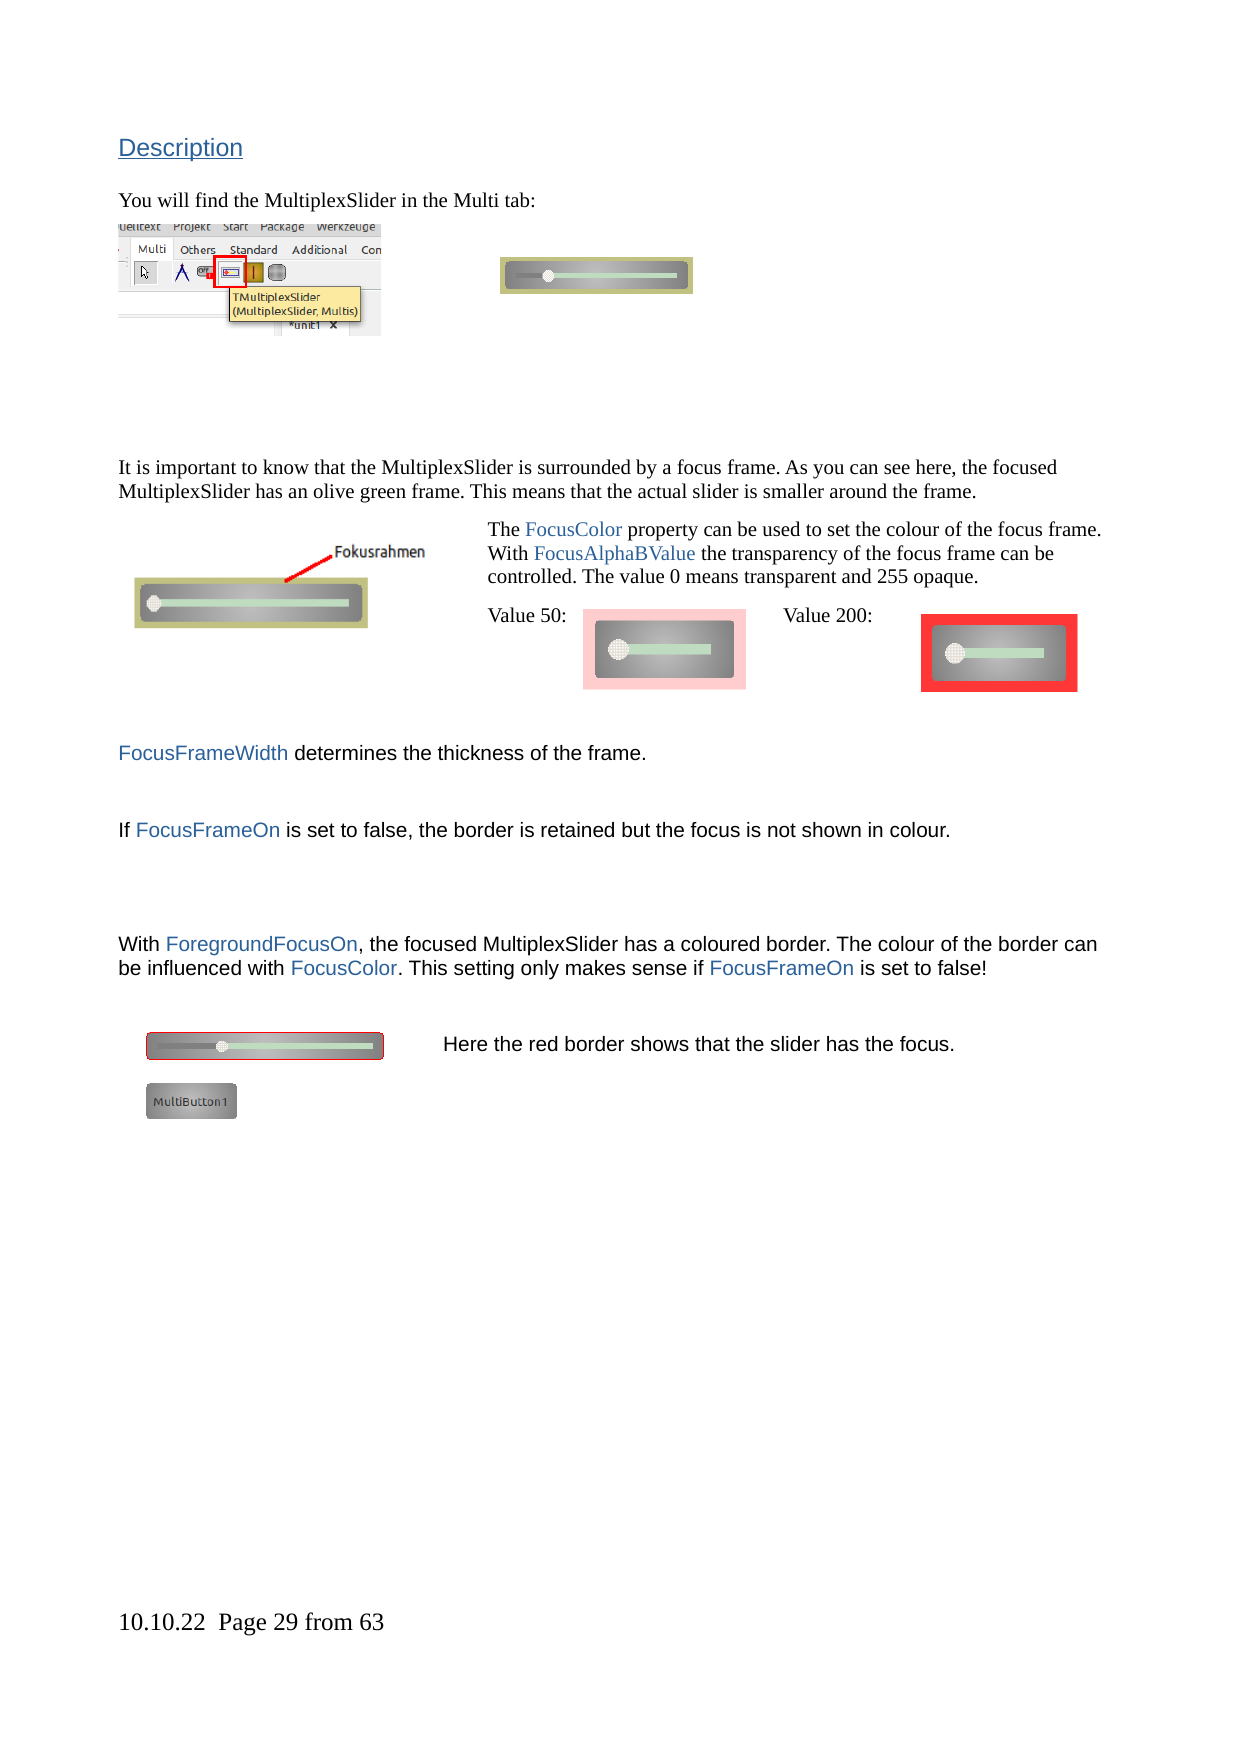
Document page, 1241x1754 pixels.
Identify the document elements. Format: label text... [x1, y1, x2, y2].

text FocusFrameWidth determines the thickness of the frame. [118, 742, 1122, 765]
picture [120, 1012, 425, 1148]
text Here the red border shows that the slider has the focus. [425, 1033, 1122, 1057]
subtitle Description [118, 133, 1122, 161]
picture [914, 607, 1086, 702]
text Value 200: [754, 603, 1122, 651]
text The FocusColor property can be used to set the colour of the focus frame. With FocusAlphaBValue the transparency of the focus frame can be controlled. The value 0 means transparent and 255 opaque. [118, 518, 1122, 589]
picture [489, 245, 704, 304]
text Value 50: [439, 603, 576, 651]
text With ForegroundFocusOn, the focused MultiplexSlider has a coloured border. The colour of the border can be influenced with FocusColor. This setting only makes sense if FocusFrameOn is set to false! [118, 933, 1122, 980]
text If FocusFrameOn is set to false, the border is retained but the focus is not shown in colour. [118, 818, 1122, 842]
text You will find the MultiplexSlider in the Multi tab: [118, 188, 1122, 212]
picture [118, 224, 382, 336]
picture [576, 603, 754, 700]
text It is important to know that the MultiplexSlider is surrounded by a focus frame. As you can see here, the focused MultiplexSlider has an olive green frame. This means that the actual slider is smaller around the frame. [118, 456, 1122, 503]
picture [119, 531, 439, 651]
